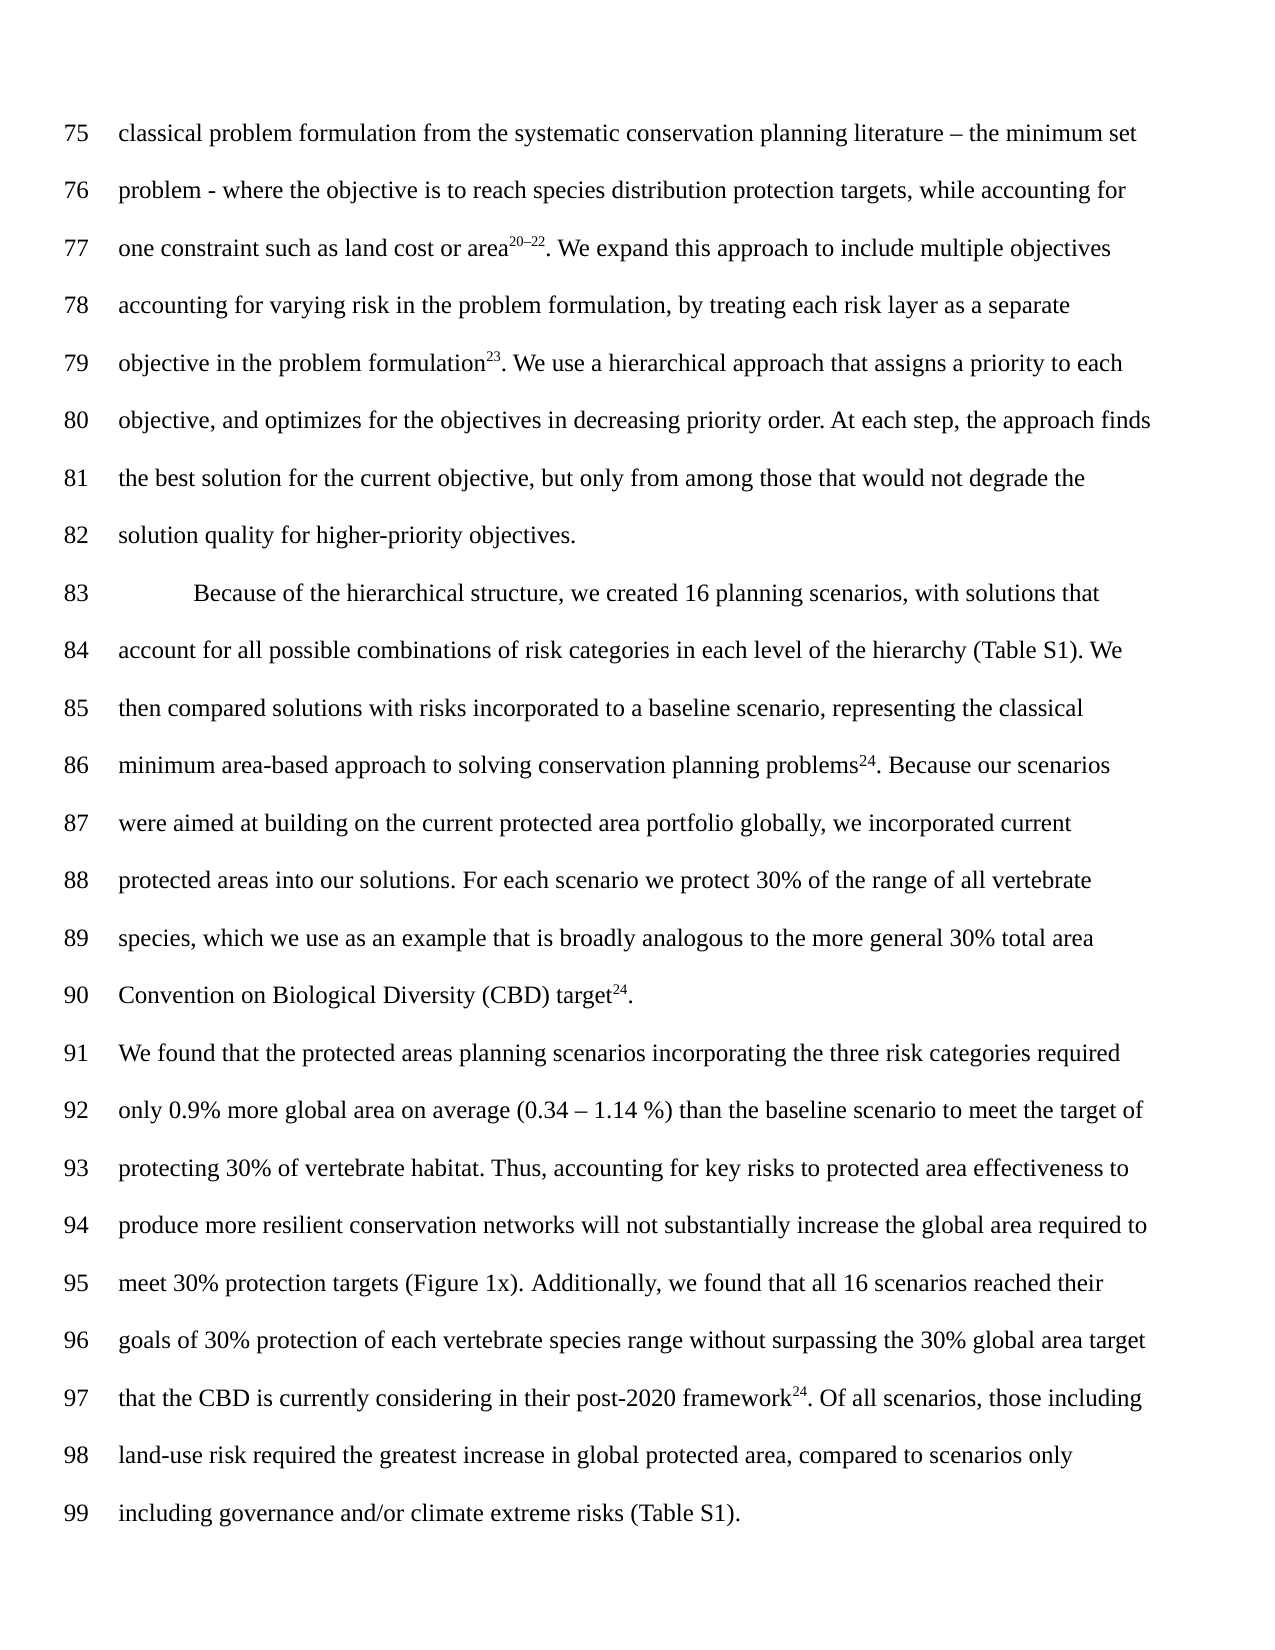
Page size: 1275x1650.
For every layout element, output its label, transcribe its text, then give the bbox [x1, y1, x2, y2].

text Because of the hierarchical structure, we created 16 planning scenarios, with solutions that account for all possible combinations of risk categories in each level of the hierarchy (Table S1). We then compared solutions with risks incorporated to a baseline scenario, representing the classical minimum area-based approach to solving conservation planning problems24. Because our scenarios were aimed at building on the current protected area portfolio globally, we incorporated current protected areas into our solutions. For each scenario we protect 30% of the range of all vertebrate species, which we use as an example that is broadly analogous to the more general 30% total area Convention on Biological Diversity (CBD) target24. [118, 578, 1157, 1009]
text We found that the protected areas planning scenarios incorporating the three risk categories required only 0.9% more global area on average (0.34 – 1.14 %) than the baseline scenario to meet the target of protecting 30% of vertebrate habitat. Thus, accounting for key risks to protected area effectiveness to produce more resilient conservation networks will not substantially increase the global area required to meet 30% protection targets (Figure 1x). Additionally, we found that all 16 scenarios reached their goals of 30% protection of each vertebrate species range without surpassing the 30% global area target that the CBD is currently considering in their post-2020 framework24. Of all scenarios, those including land-use risk required the greatest increase in global protected area, compared to scenarios only including governance and/or climate extreme risks (Table S1). [118, 1038, 1157, 1527]
text classical problem formulation from the systematic conservation planning literature – the minimum set problem - where the objective is to reach species distribution protection targets, while accounting for one constraint such as land cost or area20–22. We expand this approach to include multiple objectives accounting for varying risk in the problem formulation, by treating each risk layer as a separate objective in the problem formulation23. We use a hierarchical approach that assigns a priority to each objective, and optimizes for the objectives in decreasing priority order. At each step, the approach finds the best solution for the current objective, but only from among those that would not degrade the solution quality for higher-priority objectives. [118, 118, 1157, 549]
